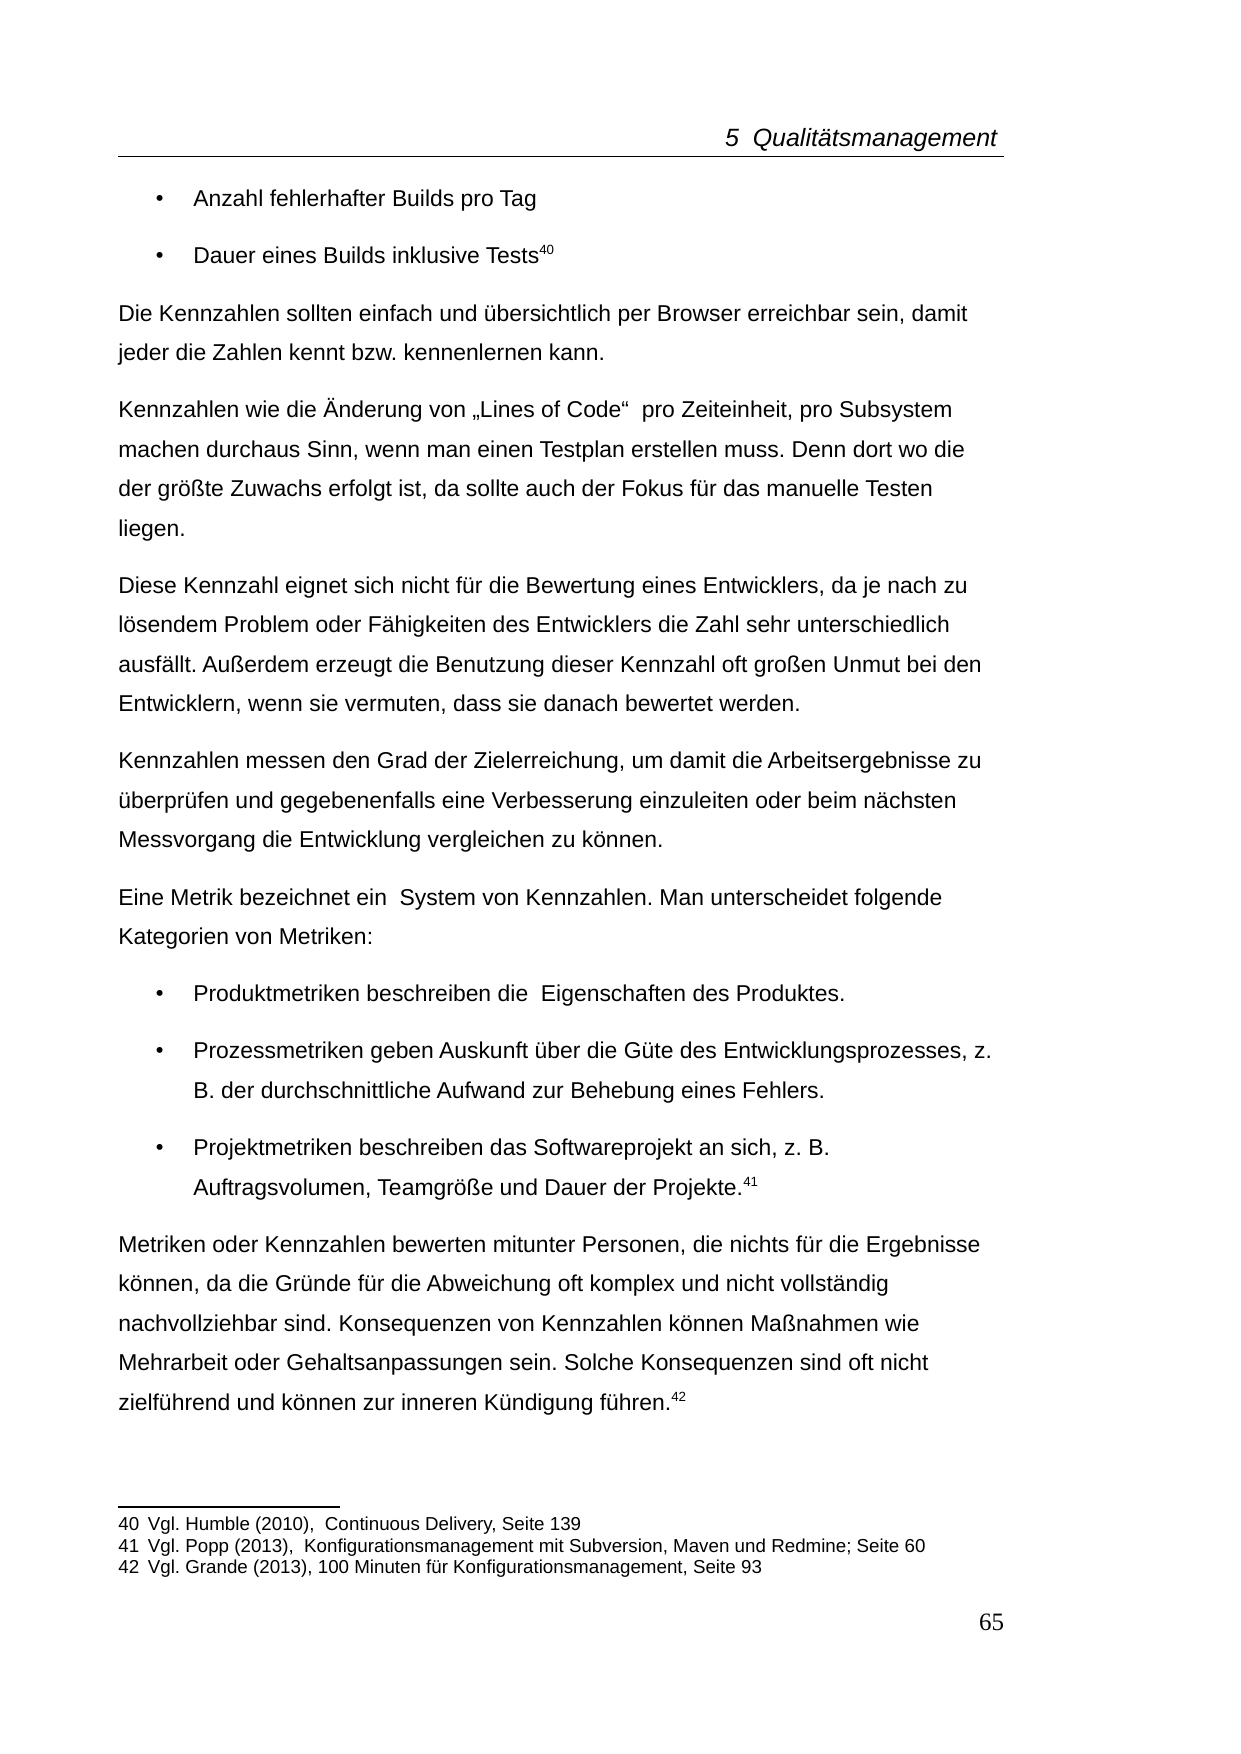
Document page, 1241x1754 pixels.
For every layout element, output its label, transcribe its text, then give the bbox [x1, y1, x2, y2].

text Kennzahlen messen den Grad der Zielerreichung, um damit die Arbeitsergebnisse zu überprüfen und gegebenenfalls eine Verbesserung einzuleiten oder beim nächsten Messvorgang die Entwicklung vergleichen zu können. [118, 747, 1004, 853]
text Metriken oder Kennzahlen bewerten mitunter Personen, die nichts für die Ergebnisse können, da die Gründe für die Abweichung oft komplex und nicht vollständig nachvollziehbar sind. Konsequenzen von Kennzahlen können Maßnahmen wie Mehrarbeit oder Gehaltsanpassungen sein. Solche Konsequenzen sind oft nicht zielführend und können zur inneren Kündigung führen. [118, 1231, 1004, 1415]
list Prozessmetriken geben Auskunft über die Güte des Entwicklungsprozesses, z. B. der durchschnittliche Aufwand zur Behebung eines Fehlers. [156, 1037, 1004, 1103]
text Kennzahlen wie die Änderung von „Lines of Code“ pro Zeiteinheit, pro Subsystem machen durchaus Sinn, wenn man einen Testplan erstellen muss. Denn dort wo die der größte Zuwachs erfolgt ist, da sollte auch der Fokus für das manuelle Testen liegen. [118, 396, 1004, 541]
list Produktmetriken beschreiben die Eigenschaften des Produktes. [156, 980, 1004, 1007]
list Vgl. Humble (2010), Continuous Delivery, Seite 139 [118, 1513, 1004, 1534]
list Vgl. Popp (2013), Konfigurationsmanagement mit Subversion, Maven und Redmine; Seite 60 [118, 1534, 1004, 1556]
text Diese Kennzahl eignet sich nicht für die Bewertung eines Entwicklers, da je nach zu lösendem Problem oder Fähigkeiten des Entwicklers die Zahl sehr unterschiedlich ausfällt. Außerdem erzeugt die Benutzung dieser Kennzahl oft großen Unmut bei den Entwicklern, wenn sie vermuten, dass sie danach bewertet werden. [118, 572, 1004, 717]
list Dauer eines Builds inklusive Tests [156, 242, 1004, 269]
text Vgl. Grande (2013), 100 Minuten für Konfigurationsmanagement, Seite 93 [118, 1556, 1004, 1578]
list Projektmetriken beschreiben das Softwareprojekt an sich, z. B. Auftragsvolumen, Teamgröße und Dauer der Projekte. [156, 1134, 1004, 1200]
text Eine Metrik bezeichnet ein System von Kennzahlen. Man unterscheidet folgende Kategorien von Metriken: [118, 884, 1004, 949]
list Anzahl fehlerhafter Builds pro Tag [156, 185, 1004, 212]
text Die Kennzahlen sollten einfach und übersichtlich per Browser erreichbar sein, damit jeder die Zahlen kennt bzw. kennenlernen kann. [118, 299, 1004, 365]
